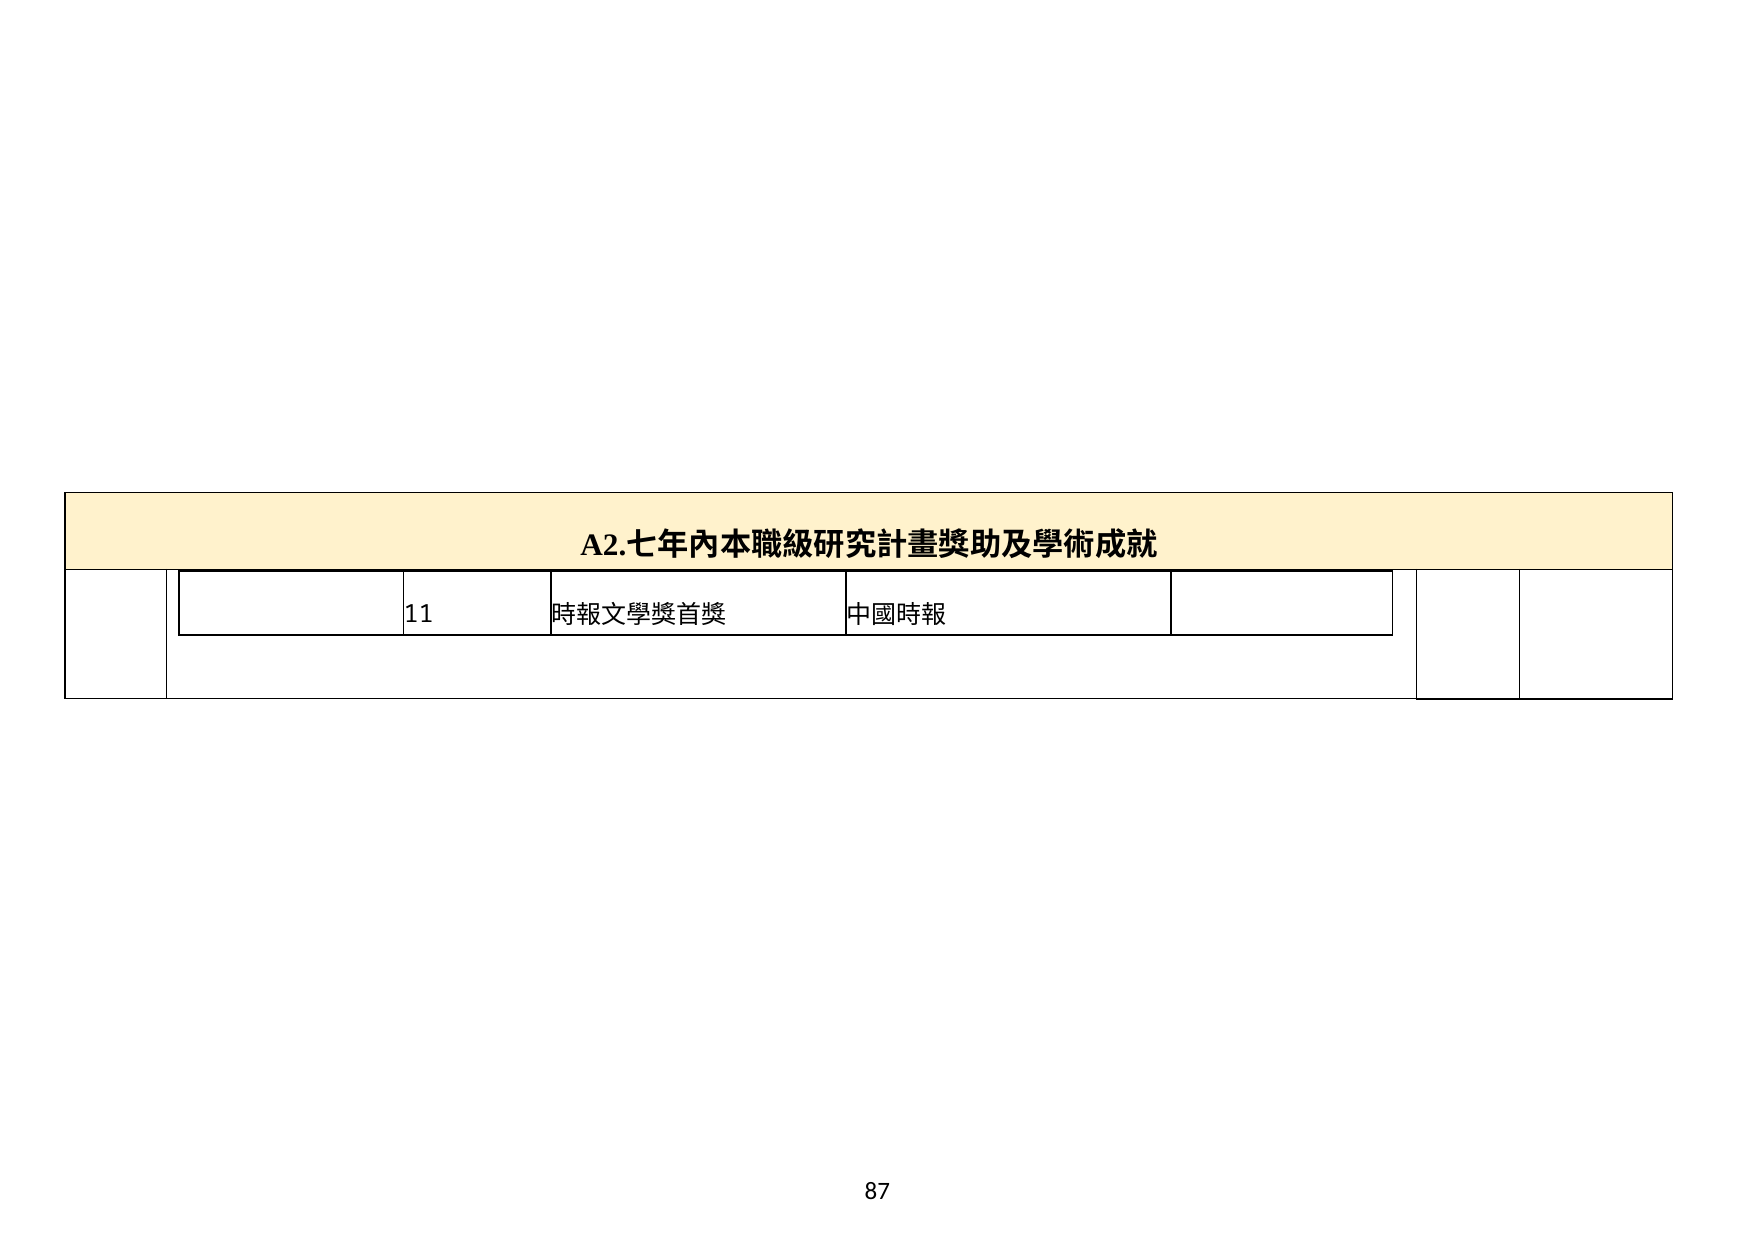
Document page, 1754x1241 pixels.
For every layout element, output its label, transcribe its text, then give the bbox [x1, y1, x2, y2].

table_cell [1520, 570, 1672, 698]
table_cell [180, 572, 403, 634]
table_cell [1417, 570, 1519, 698]
table_header A2.七年內本職級研究計畫獎助及學術成就 [66, 493, 1672, 569]
table_cell 中國時報 [847, 572, 1170, 634]
table_cell 時報文學獎首獎 [552, 572, 845, 634]
table_cell [66, 570, 166, 698]
table_cell 11 [404, 572, 550, 634]
table_cell [1172, 572, 1392, 634]
table_cell [167, 570, 1416, 698]
